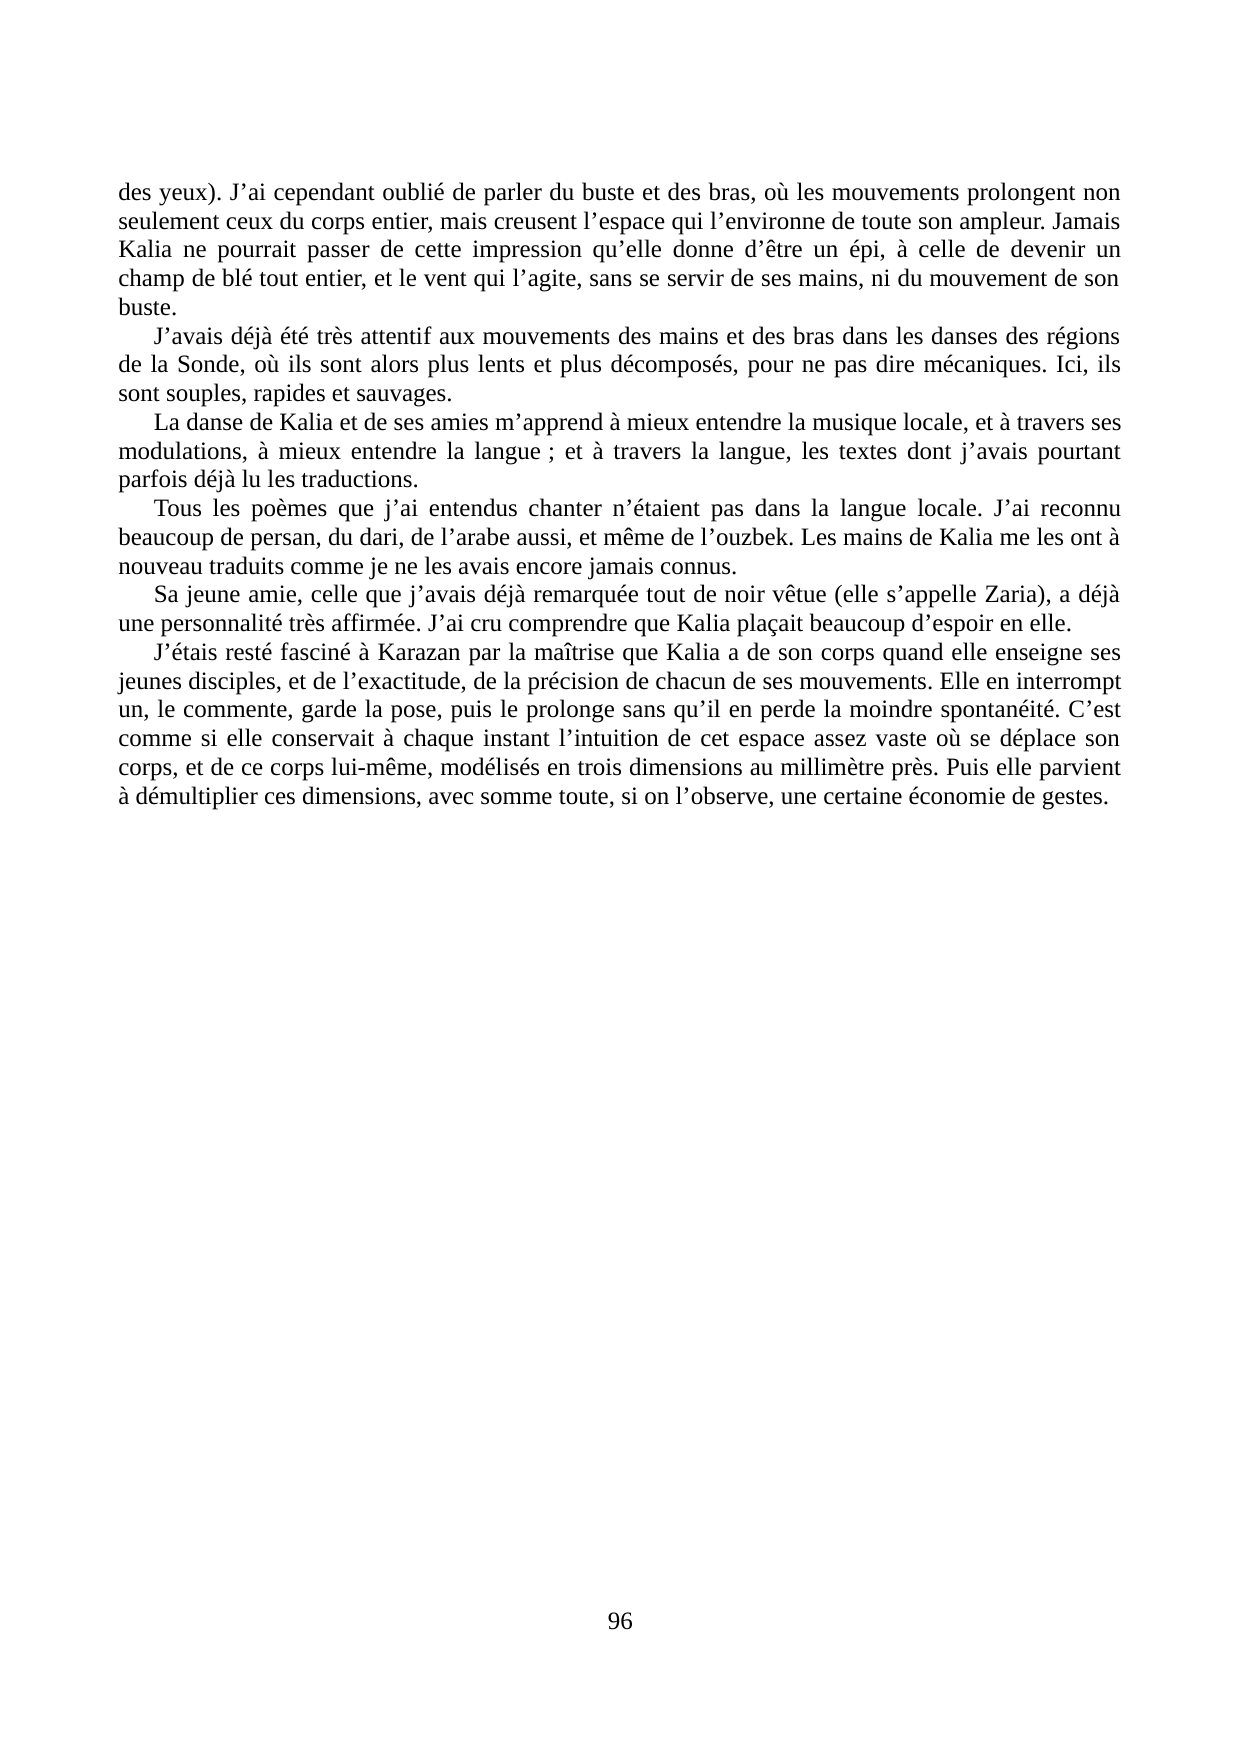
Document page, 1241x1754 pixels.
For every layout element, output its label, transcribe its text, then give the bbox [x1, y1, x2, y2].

text Sa jeune amie, celle que j’avais déjà remarquée tout de noir vêtue (elle s’appelle Zaria), a déjà une personnalité très affirmée. J’ai cru comprendre que Kalia plaçait beaucoup d’espoir en elle. [118, 579, 1122, 637]
text J’avais déjà été très attentif aux mouvements des mains et des bras dans les danses des régions de la Sonde, où ils sont alors plus lents et plus décomposés, pour ne pas dire mécaniques. Ici, ils sont souples, rapides et sauvages. [118, 321, 1122, 407]
text La danse de Kalia et de ses amies m’apprend à mieux entendre la musique locale, et à travers ses modulations, à mieux entendre la langue ; et à travers la langue, les textes dont j’avais pourtant parfois déjà lu les traductions. [118, 407, 1122, 493]
text J’étais resté fasciné à Karazan par la maîtrise que Kalia a de son corps quand elle enseigne ses jeunes disciples, et de l’exactitude, de la précision de chacun de ses mouvements. Elle en interrompt un, le commente, garde la pose, puis le prolonge sans qu’il en perde la moindre spontanéité. C’est comme si elle conservait à chaque instant l’intuition de cet espace assez vaste où se déplace son corps, et de ce corps lui-même, modélisés en trois dimensions au millimètre près. Puis elle parvient à démultiplier ces dimensions, avec somme toute, si on l’observe, une certaine économie de gestes. [118, 637, 1122, 809]
text des yeux). J’ai cependant oublié de parler du buste et des bras, où les mouvements prolongent non seulement ceux du corps entier, mais creusent l’espace qui l’environne de toute son ampleur. Jamais Kalia ne pourrait passer de cette impression qu’elle donne d’être un épi, à celle de devenir un champ de blé tout entier, et le vent qui l’agite, sans se servir de ses mains, ni du mouvement de son buste. [118, 177, 1122, 321]
text Tous les poèmes que j’ai entendus chanter n’étaient pas dans la langue locale. J’ai reconnu beaucoup de persan, du dari, de l’arabe aussi, et même de l’ouzbek. Les mains de Kalia me les ont à nouveau traduits comme je ne les avais encore jamais connus. [118, 493, 1122, 579]
